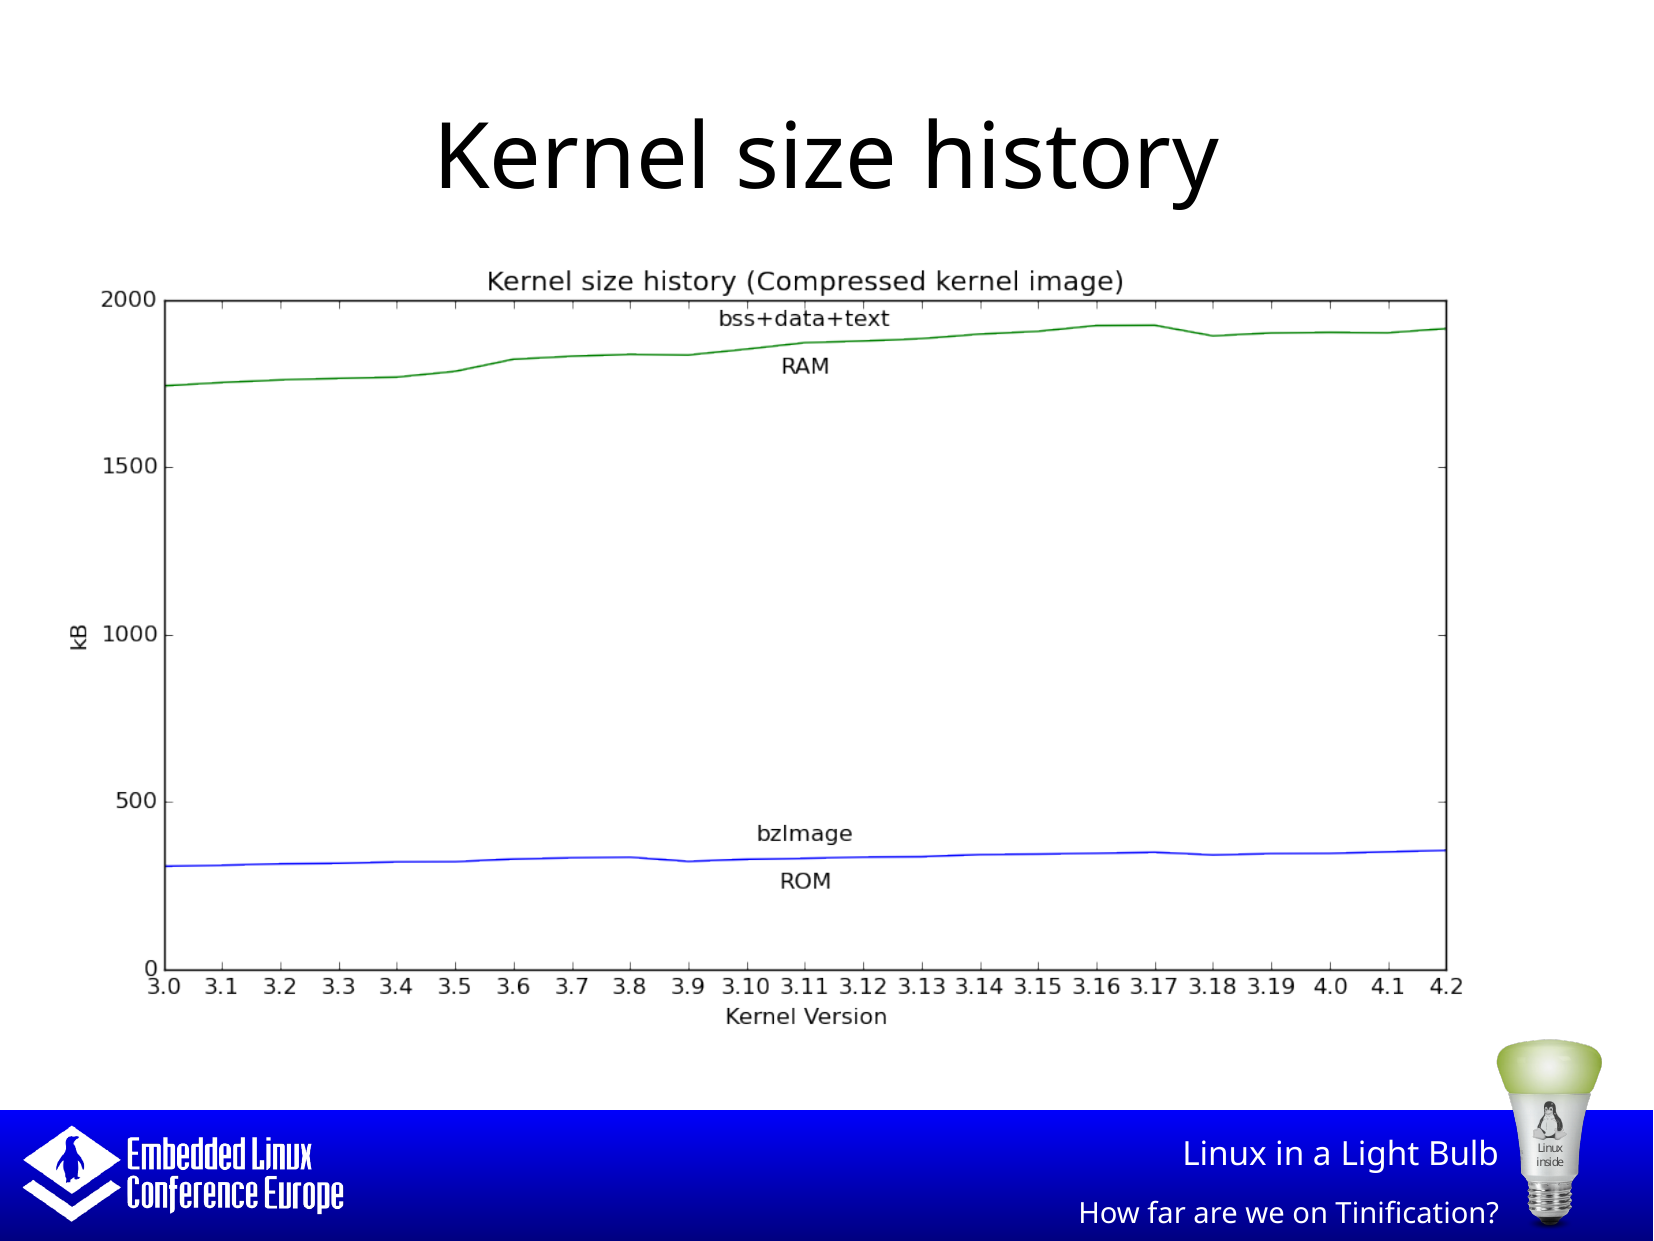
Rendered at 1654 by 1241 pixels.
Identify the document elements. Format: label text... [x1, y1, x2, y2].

picture [18, 1120, 348, 1226]
picture [0, 217, 1611, 1053]
title Kernel size history [82, 49, 1571, 217]
